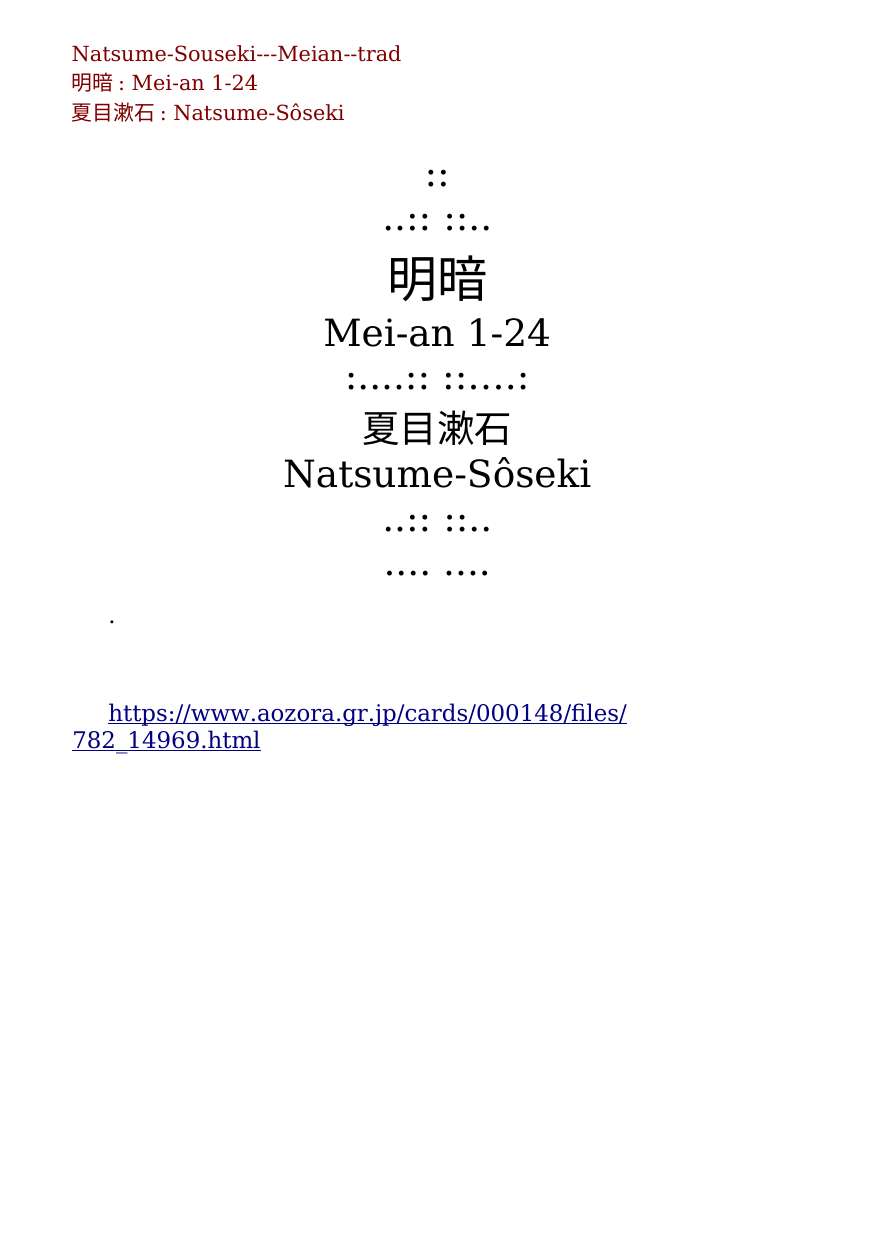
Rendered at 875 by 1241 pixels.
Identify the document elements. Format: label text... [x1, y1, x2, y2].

text . [72, 602, 802, 629]
text 明暗 : Mei-an 1-24 [71, 66, 803, 96]
text 夏目漱石 : Natsume-Sôseki [71, 96, 803, 127]
subtitle :: ..:: ::.. 明暗 Mei-an 1-24 :....:: ::….: 夏目漱石 Natsume-Sôseki ..:: ::.. .... .... [36, 152, 838, 584]
text Natsume-Souseki---Meian--trad [71, 42, 803, 66]
text https://www.aozora.gr.jp/cards/000148/files/782_14969.html [72, 700, 802, 753]
